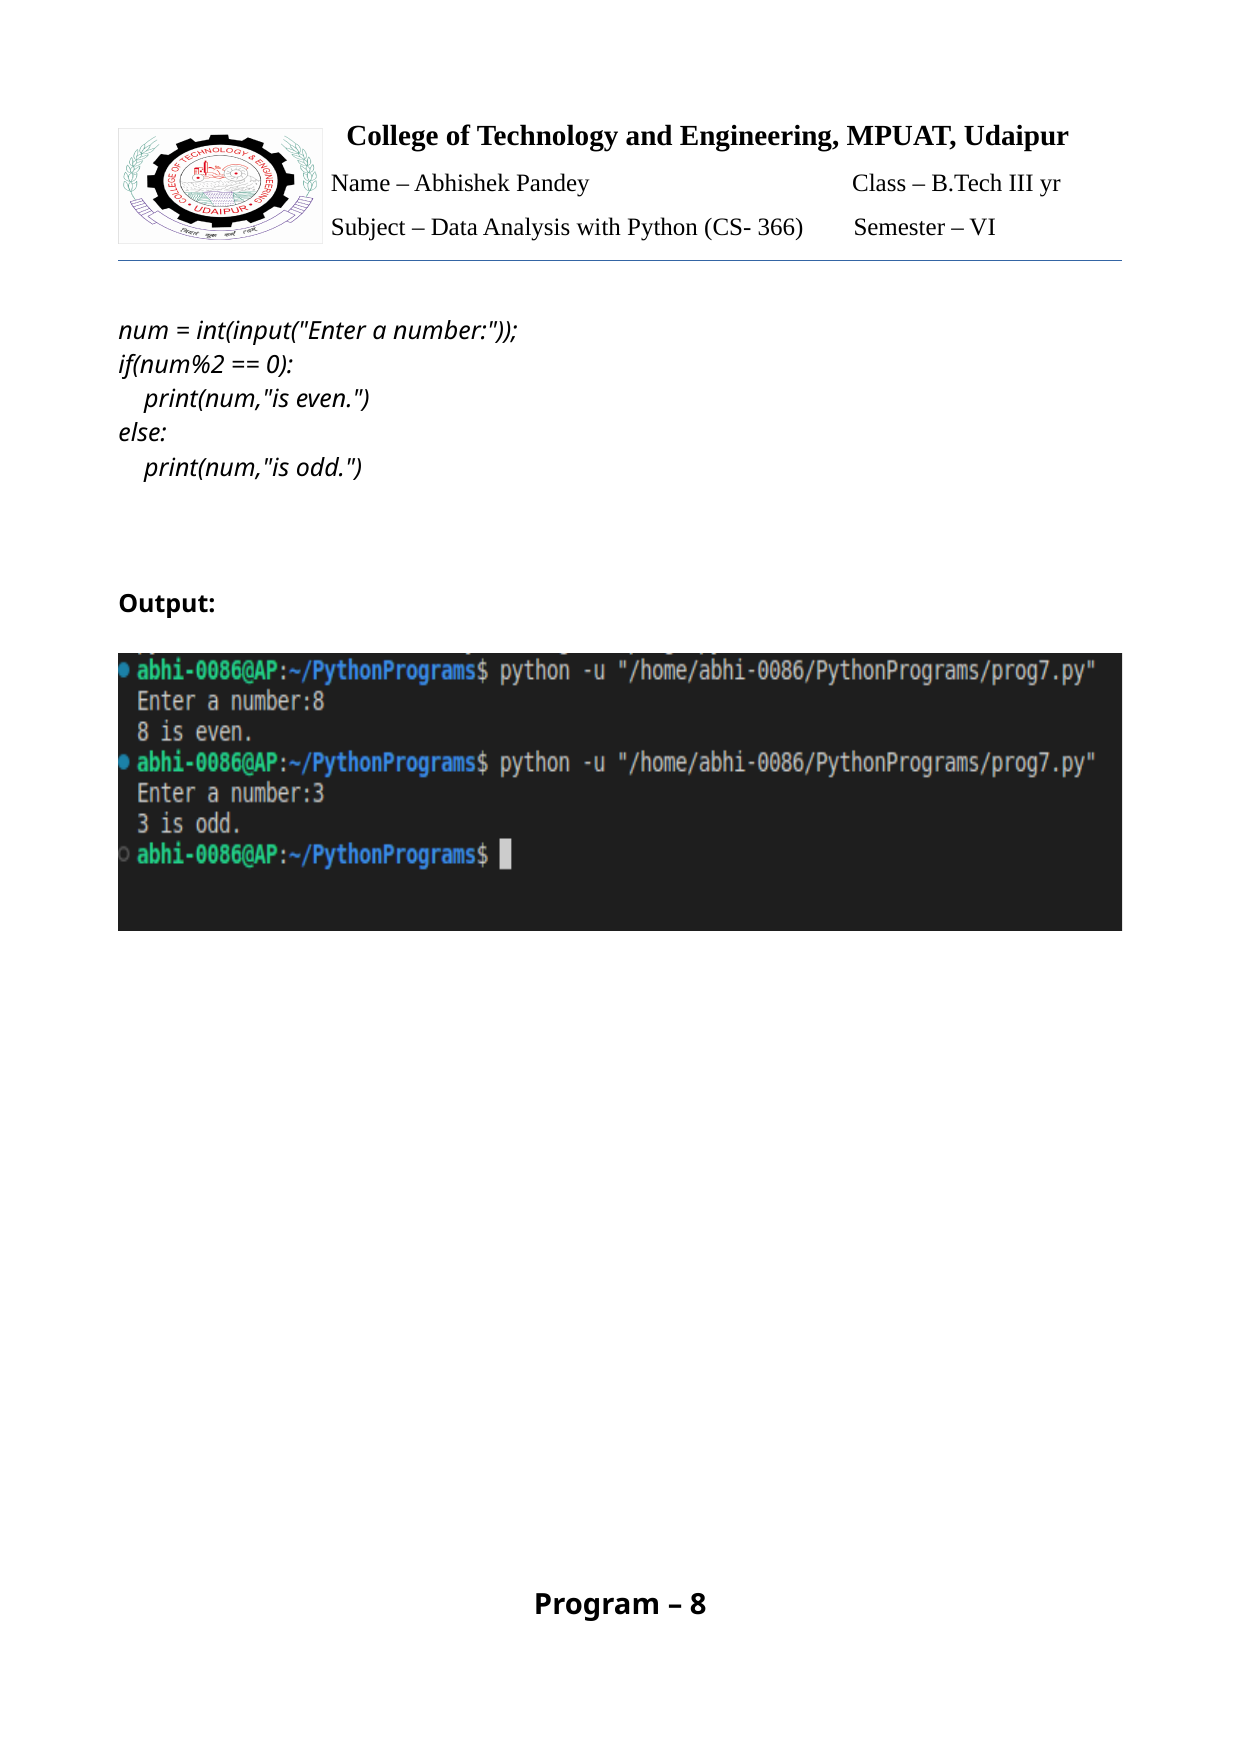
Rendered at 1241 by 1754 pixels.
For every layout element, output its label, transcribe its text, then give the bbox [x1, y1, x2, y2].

text print(num,"is even.") [118, 381, 1122, 415]
text num = int(input("Enter a number:")); [118, 313, 1122, 347]
picture [118, 653, 1123, 931]
picture [118, 128, 323, 244]
text Program – 8 [118, 1583, 1122, 1623]
text else: [118, 415, 1122, 449]
text print(num,"is odd.") [118, 449, 1122, 483]
text if(num%2 == 0): [118, 347, 1122, 381]
text Output: [118, 585, 1122, 619]
